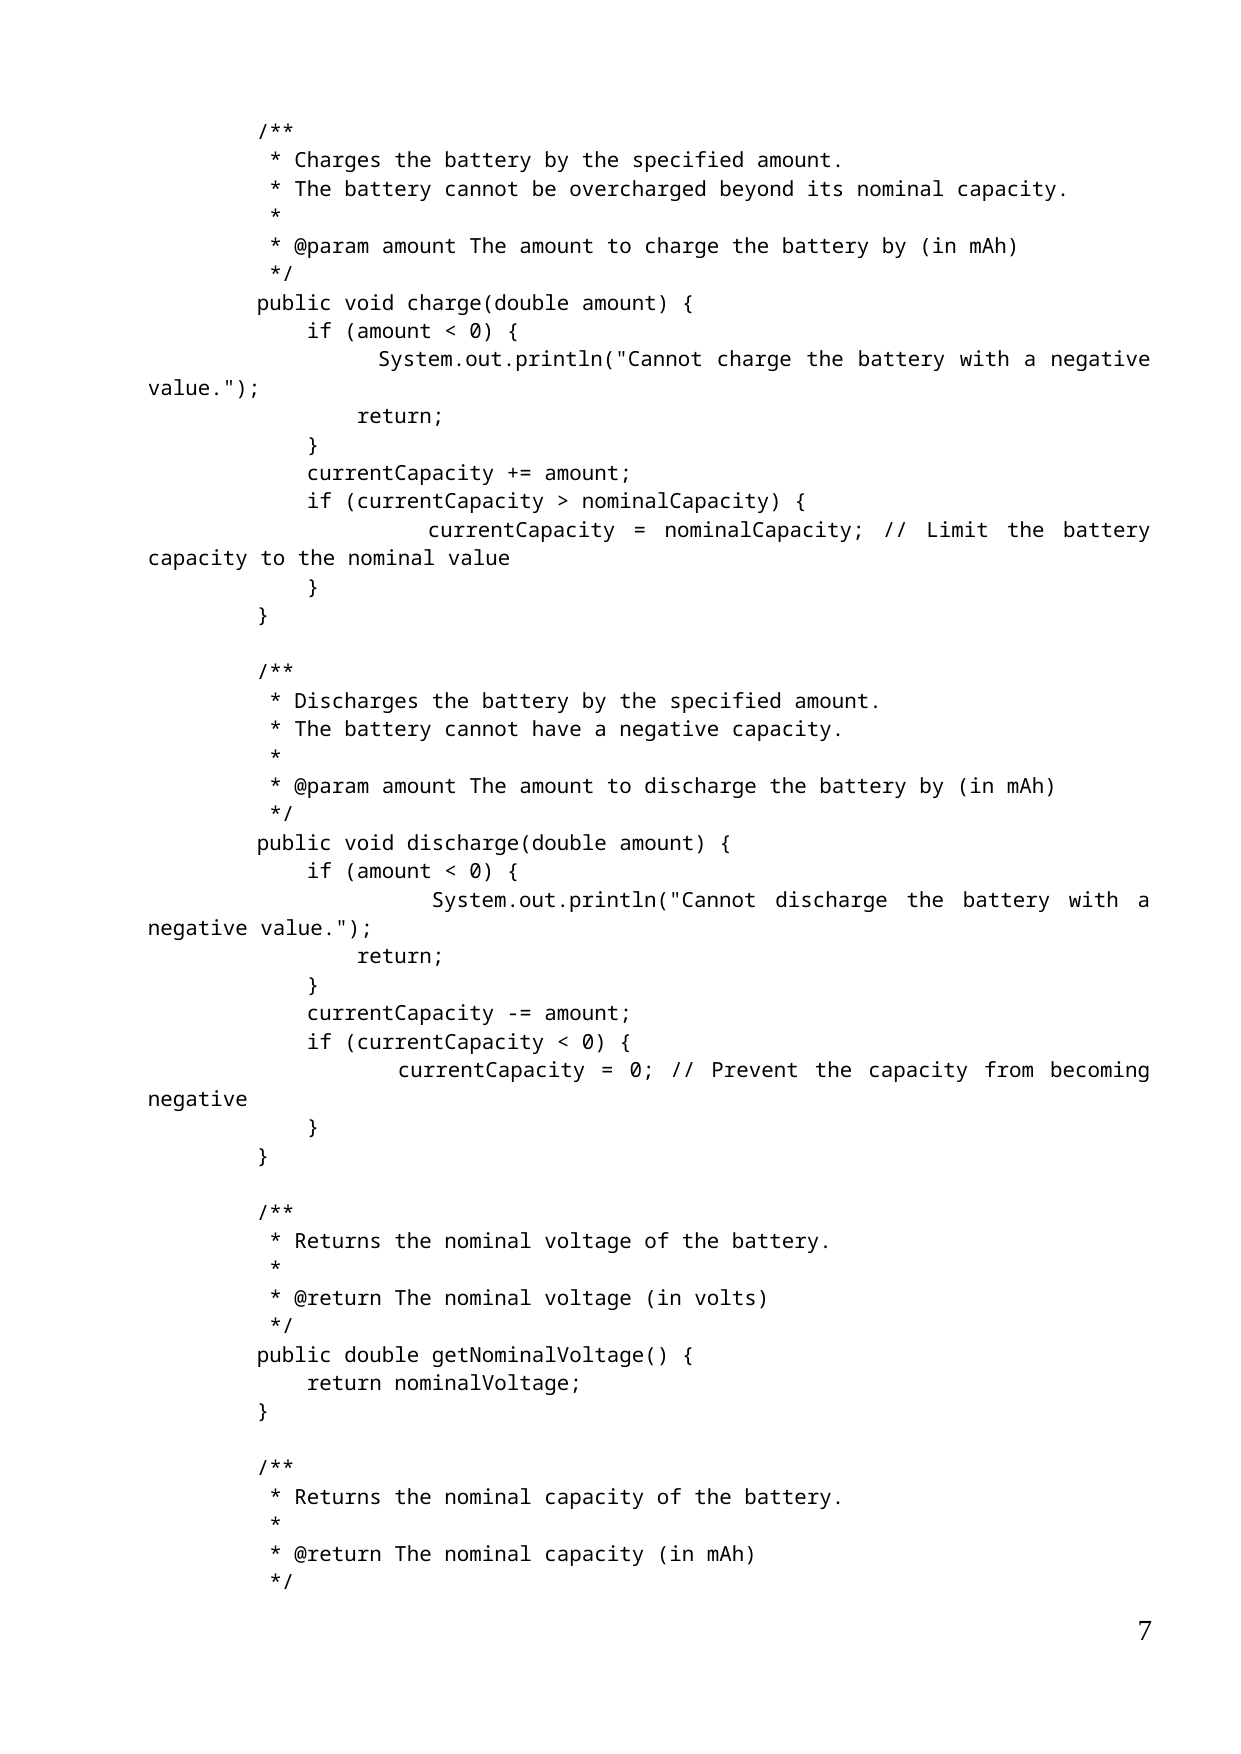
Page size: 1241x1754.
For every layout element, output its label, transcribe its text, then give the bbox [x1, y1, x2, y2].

text } [148, 1397, 1152, 1425]
text } [148, 1141, 1152, 1169]
text System.out.println("Cannot charge the battery with a negative value."); [148, 344, 1152, 401]
text } [148, 572, 1152, 600]
text } [148, 430, 1152, 458]
text * Charges the battery by the specified amount. [148, 145, 1152, 174]
text /** [148, 1198, 1152, 1226]
text * The battery cannot have a negative capacity. [148, 714, 1152, 743]
text return nominalVoltage; [148, 1368, 1152, 1397]
text System.out.println("Cannot discharge the battery with a negative value."); [148, 885, 1152, 942]
text * Returns the nominal voltage of the battery. [148, 1226, 1152, 1254]
text */ [148, 799, 1152, 828]
text public double getNominalVoltage() { [148, 1340, 1152, 1368]
text * [148, 1510, 1152, 1539]
text */ [148, 1311, 1152, 1340]
text * [148, 202, 1152, 231]
text } [148, 600, 1152, 629]
text */ [148, 1567, 1152, 1596]
text if (currentCapacity > nominalCapacity) { [148, 487, 1152, 515]
text currentCapacity += amount; [148, 458, 1152, 487]
text currentCapacity -= amount; [148, 998, 1152, 1027]
text return; [148, 942, 1152, 970]
text /** [148, 117, 1152, 145]
text * @return The nominal capacity (in mAh) [148, 1539, 1152, 1567]
text */ [148, 259, 1152, 288]
text public void charge(double amount) { [148, 288, 1152, 316]
text * [148, 743, 1152, 771]
text /** [148, 1453, 1152, 1482]
text if (currentCapacity < 0) { [148, 1027, 1152, 1055]
text * @return The nominal voltage (in volts) [148, 1283, 1152, 1311]
text * The battery cannot be overcharged beyond its nominal capacity. [148, 174, 1152, 202]
text /** [148, 657, 1152, 686]
text * @param amount The amount to discharge the battery by (in mAh) [148, 771, 1152, 799]
text public void discharge(double amount) { [148, 828, 1152, 856]
text * [148, 1254, 1152, 1283]
text } [148, 970, 1152, 998]
text * @param amount The amount to charge the battery by (in mAh) [148, 231, 1152, 259]
text currentCapacity = 0; // Prevent the capacity from becoming negative [148, 1055, 1152, 1112]
text if (amount < 0) { [148, 856, 1152, 885]
text currentCapacity = nominalCapacity; // Limit the battery capacity to the nominal value [148, 515, 1152, 572]
text * Returns the nominal capacity of the battery. [148, 1482, 1152, 1510]
text if (amount < 0) { [148, 316, 1152, 344]
text return; [148, 401, 1152, 430]
text } [148, 1112, 1152, 1141]
text * Discharges the battery by the specified amount. [148, 686, 1152, 714]
